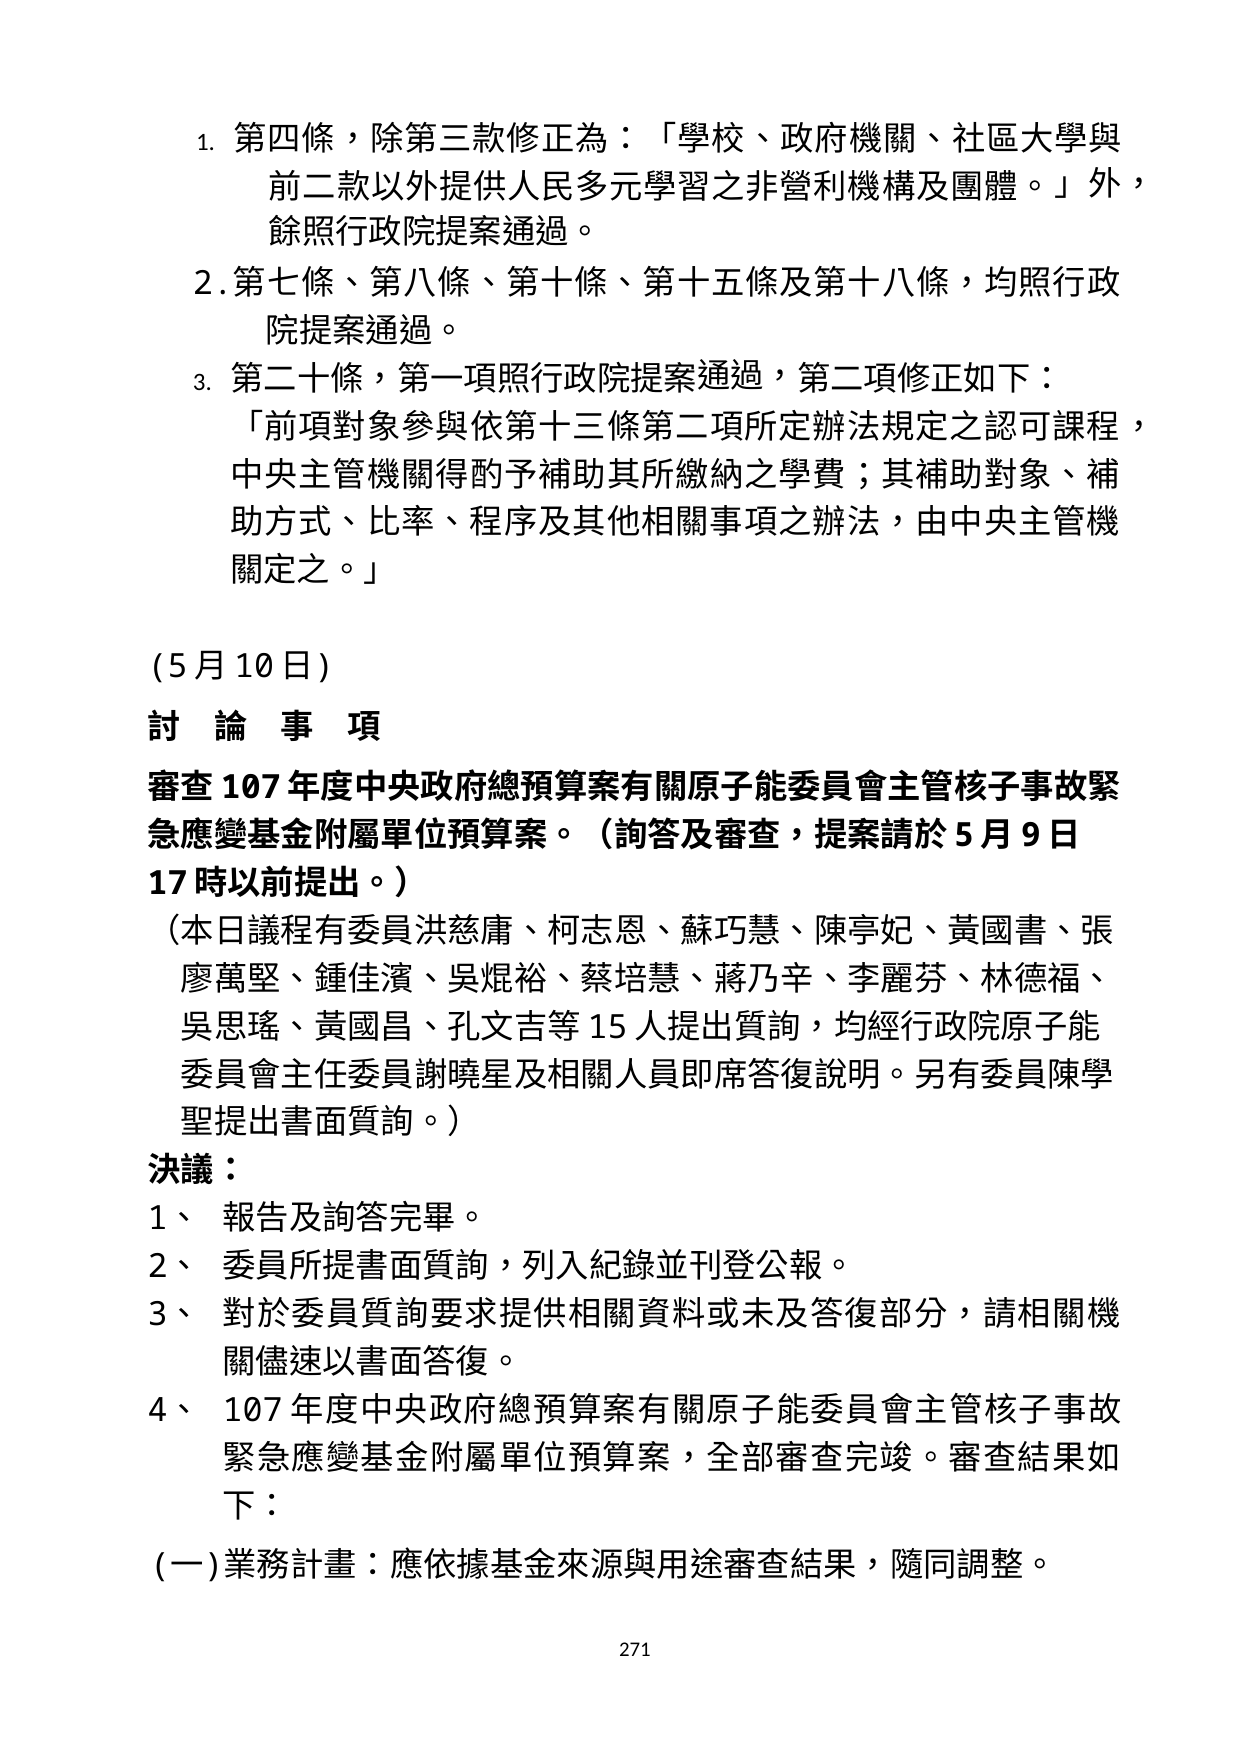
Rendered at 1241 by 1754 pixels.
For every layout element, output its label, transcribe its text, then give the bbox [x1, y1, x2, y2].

text 討 論 事 項 [147, 700, 1122, 748]
list 報告及詢答完畢。 [147, 1191, 1122, 1239]
list 委員所提書面質詢，列入紀錄並刊登公報。 [147, 1239, 1122, 1287]
list 第四條，除第三款修正為：「學校、政府機關、社區大學與前二款以外提供人民多元學習之非營利機構及團體。」外，餘照行政院提案通過。 [196, 112, 1122, 256]
text 審查107年度中央政府總預算案有關原子能委員會主管核子事故緊急應變基金附屬單位預算案。（詢答及審查，提案請於5月9日17時以前提出。） [147, 760, 1122, 904]
list 107年度中央政府總預算案有關原子能委員會主管核子事故緊急應變基金附屬單位預算案，全部審查完竣。審查結果如下： [147, 1383, 1122, 1527]
text (一)業務計畫：應依據基金來源與用途審查結果，隨同調整。 [150, 1539, 1122, 1585]
list 第二十條，第一項照行政院提案通過，第二項修正如下： [193, 352, 1122, 400]
list 第七條、第八條、第十條、第十五條及第十八條，均照行政院提案通過。 [193, 256, 1122, 352]
text （本日議程有委員洪慈庸、柯志恩、蘇巧慧、陳亭妃、黃國書、張廖萬堅、鍾佳濱、吳焜裕、蔡培慧、蔣乃辛、李麗芬、林德福、吳思瑤、黃國昌、孔文吉等15人提出質詢，均經行政院原子能委員會主任委員謝曉星及相關人員即席答復說明。另有委員陳學聖提出書面質詢。） [147, 904, 1122, 1143]
list 對於委員質詢要求提供相關資料或未及答復部分，請相關機關儘速以書面答復。 [147, 1287, 1122, 1383]
text 決議： [147, 1143, 1120, 1191]
text 「前項對象參與依第十三條第二項所定辦法規定之認可課程，中央主管機關得酌予補助其所繳納之學費；其補助對象、補助方式、比率、程序及其他相關事項之辦法，由中央主管機關定之。」 [230, 400, 1122, 591]
text (5月10日) [147, 639, 1120, 687]
